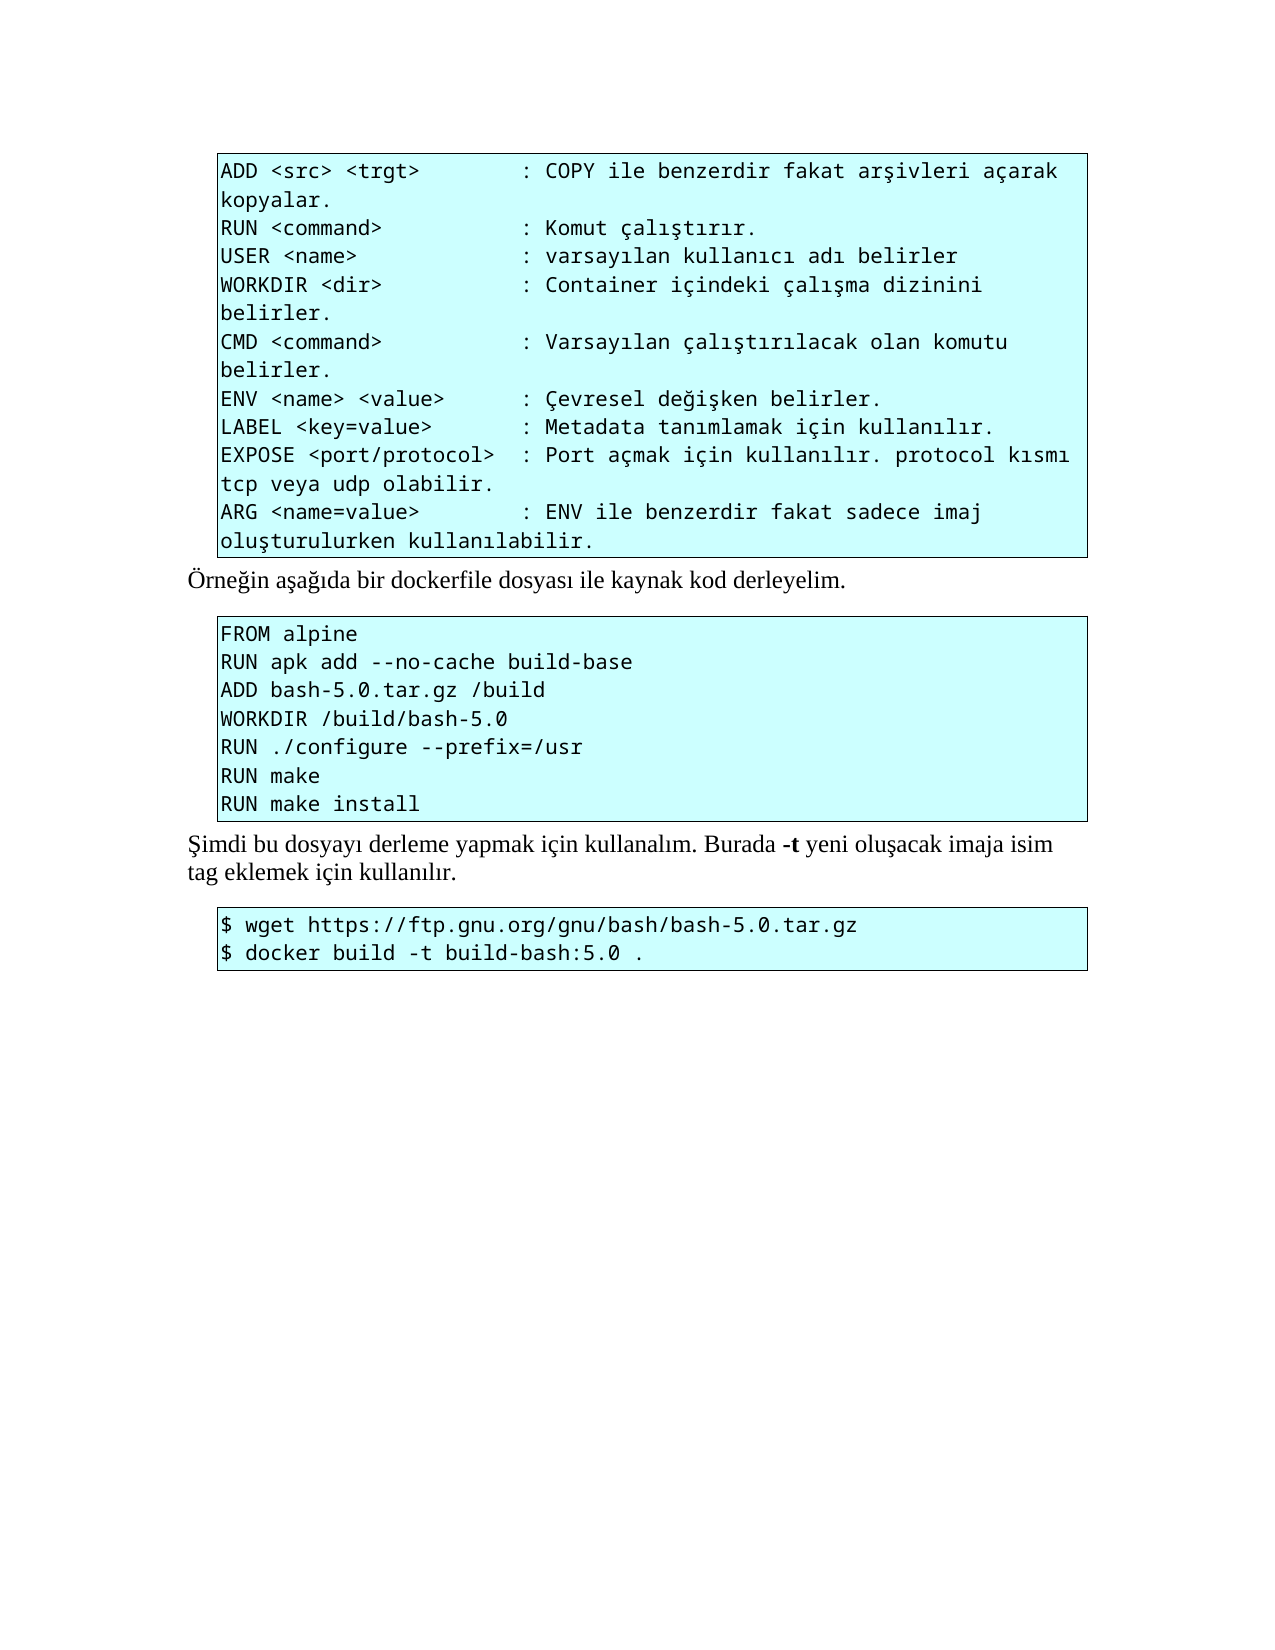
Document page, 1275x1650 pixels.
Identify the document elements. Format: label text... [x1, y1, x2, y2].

text Örneğin aşağıda bir dockerfile dosyası ile kaynak kod derleyelim. [187, 566, 1087, 594]
text $ wget https://ftp.gnu.org/gnu/bash/bash-5.0.tar.gz $ docker build -t build-bash:5.0 . [218, 908, 1087, 970]
text Şimdi bu dosyayı derleme yapmak için kullanalım. Burada -t yeni oluşacak imaja isim tag eklemek için kullanılır. [187, 830, 1087, 885]
text ADD <src> <trgt> : COPY ile benzerdir fakat arşivleri açarak kopyalar. RUN <command> : Komut çalıştırır. USER <name> : varsayılan kullanıcı adı belirler WORKDIR <dir> : Container içindeki çalışma dizinini belirler. CMD <command> : Varsayılan çalıştırılacak olan komutu belirler. ENV <name> <value> : Çevresel değişken belirler. LABEL <key=value> : Metadata tanımlamak için kullanılır. EXPOSE <port/protocol> : Port açmak için kullanılır. protocol kısmı tcp veya udp olabilir. ARG <name=value> : ENV ile benzerdir fakat sadece imaj oluşturulurken kullanılabilir. [218, 154, 1087, 557]
text FROM alpine RUN apk add --no-cache build-base ADD bash-5.0.tar.gz /build WORKDIR /build/bash-5.0 RUN ./configure --prefix=/usr RUN make RUN make install [218, 617, 1087, 821]
